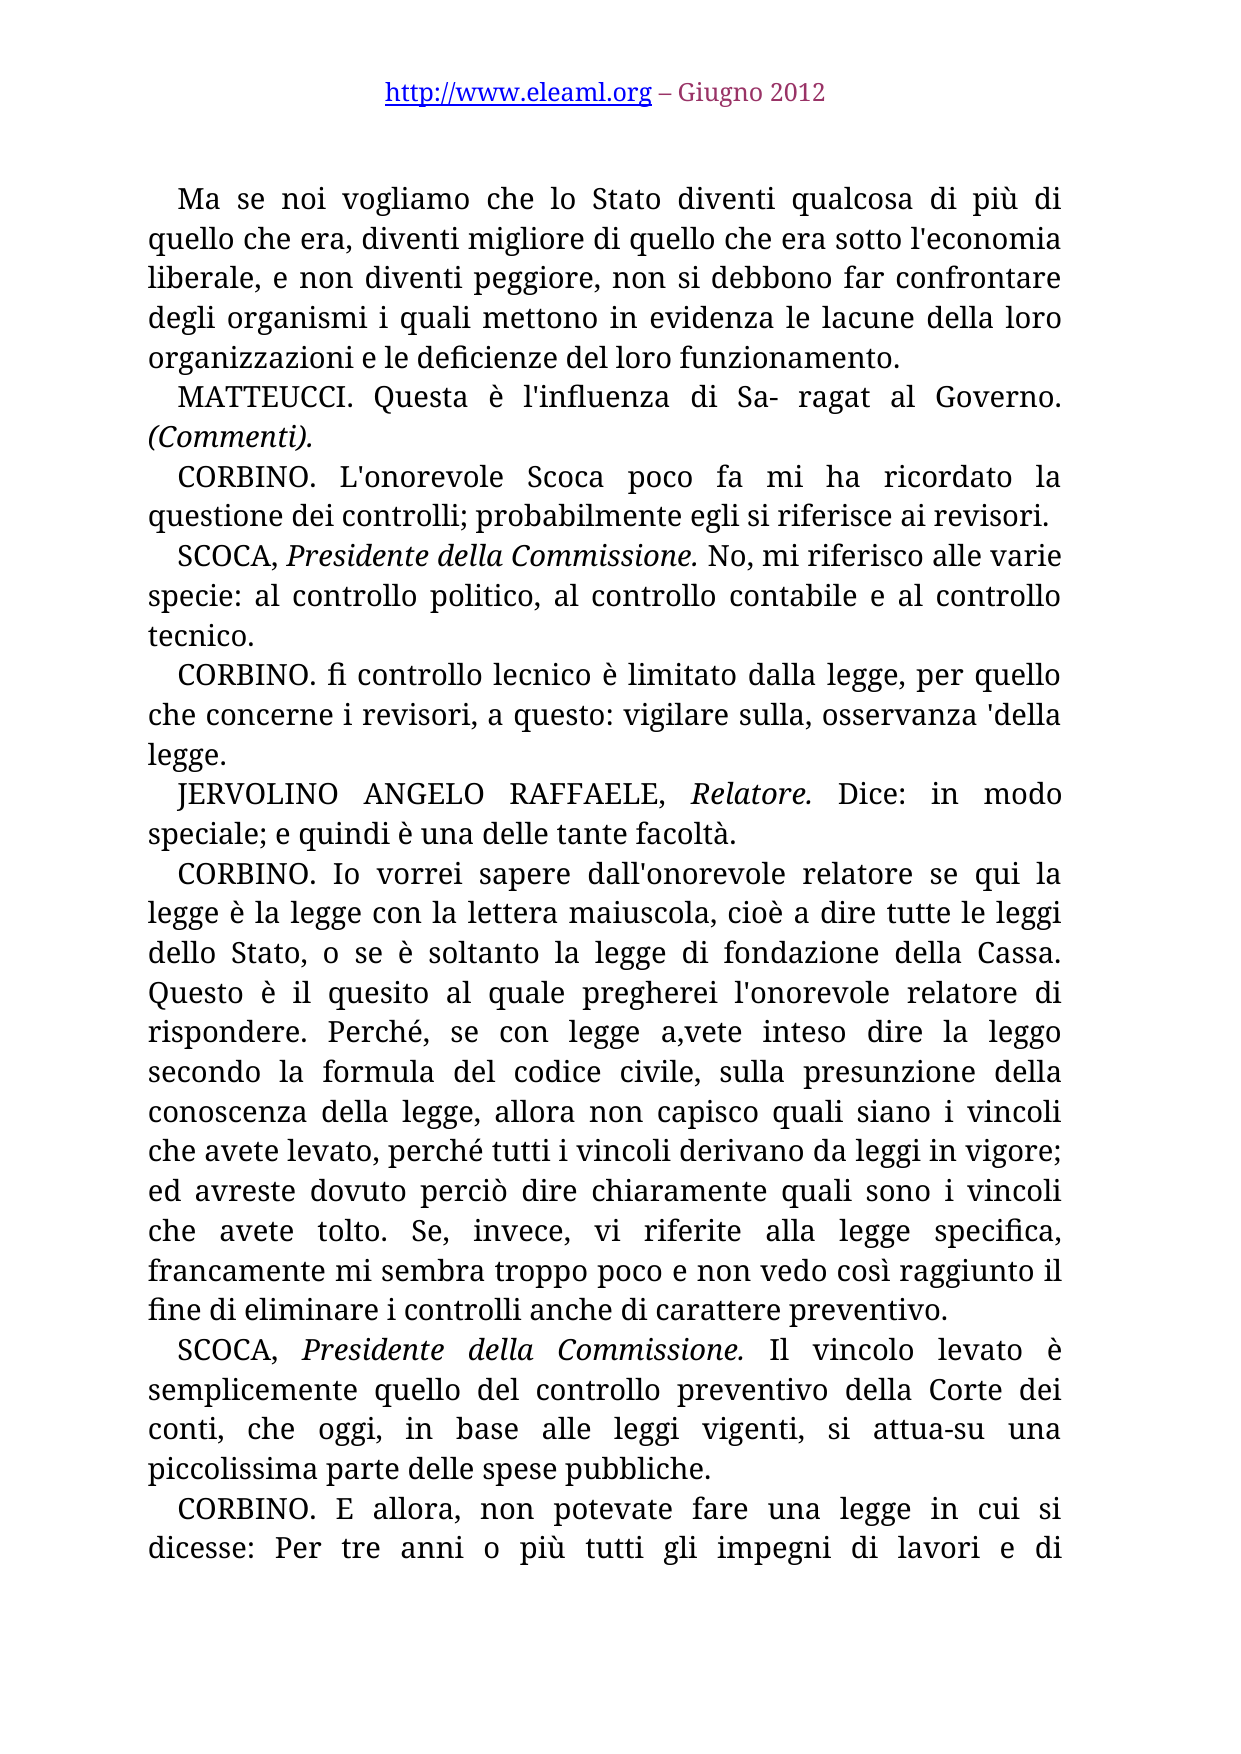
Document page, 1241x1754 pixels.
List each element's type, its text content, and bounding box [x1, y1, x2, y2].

text SCOCA, Presidente della Commissione. No, mi riferisco alle varie specie: al controllo politico, al controllo contabile e al controllo tecnico. [148, 535, 1063, 654]
text JERVOLINO ANGELO RAFFAELE, Relatore. Dice: in modo speciale; e quindi è una delle tante facoltà. [148, 773, 1063, 853]
text CORBINO. fi controllo lecnico è limitato dalla legge, per quello che concerne i revisori, a questo: vigilare sulla, osservanza 'della legge. [148, 654, 1063, 773]
text MATTEUCCI. Questa è l'influenza di Sa- ragat al Governo. (Commenti). [148, 377, 1063, 456]
text SCOCA, Presidente della Commissione. Il vincolo levato è semplicemente quello del controllo preventivo della Corte dei conti, che oggi, in base alle leggi vigenti, si attua-su una piccolissima parte delle spese pubbliche. [148, 1329, 1063, 1488]
text CORBINO. Io vorrei sapere dall'onorevole relatore se qui la legge è la legge con la lettera maiuscola, cioè a dire tutte le leggi dello Stato, o se è soltanto la legge di fondazione della Cassa. Questo è il quesito al quale pregherei l'onorevole relatore di rispondere. Perché, se con legge a,vete inteso dire la leggo secondo la formula del codice civile, sulla presunzione della conoscenza della legge, allora non capisco quali siano i vincoli che avete levato, perché tutti i vincoli derivano da leggi in vigore; ed avreste dovuto perciò dire chiaramente quali sono i vincoli che avete tolto. Se, invece, vi riferite alla legge specifica, francamente mi sembra troppo poco e non vedo così raggiunto il fine di eliminare i controlli anche di carattere preventivo. [148, 853, 1063, 1329]
text Ma se noi vogliamo che lo Stato diventi qualcosa di più di quello che era, diventi migliore di quello che era sotto l'economia liberale, e non diventi peggiore, non si debbono far confrontare degli organismi i quali mettono in evidenza le lacune della loro organizzazioni e le deficienze del loro funzionamento. [148, 178, 1063, 377]
text CORBINO. L'onorevole Scoca poco fa mi ha ricordato la questione dei controlli; probabilmente egli si riferisce ai revisori. [148, 456, 1063, 535]
text CORBINO. E allora, non potevate fare una legge in cui si dicesse: Per tre anni o più tutti gli impegni di lavori e di [148, 1488, 1063, 1567]
